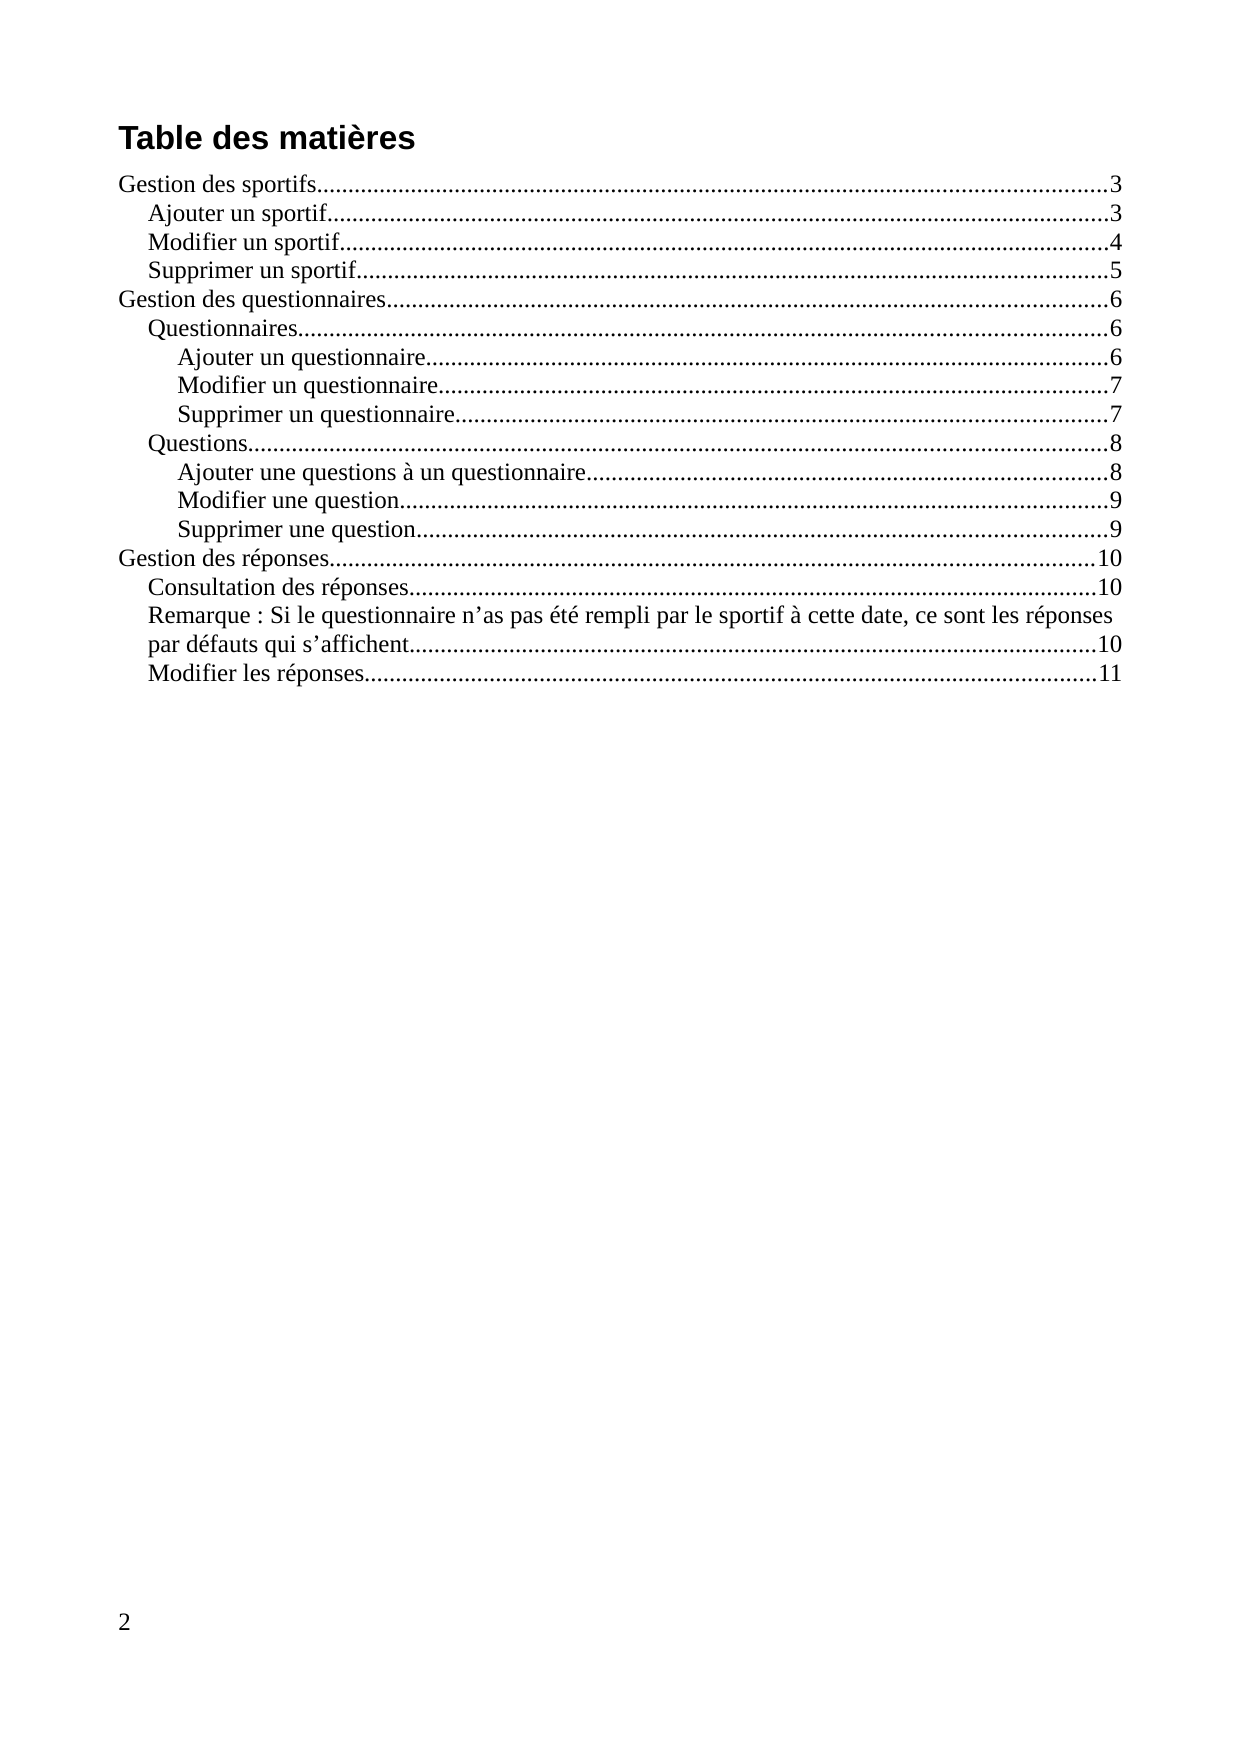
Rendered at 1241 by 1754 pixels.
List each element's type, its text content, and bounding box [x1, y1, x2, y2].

text Supprimer un questionnaire 7 [177, 399, 1122, 428]
text Supprimer une question 9 [177, 514, 1122, 543]
text Modifier un questionnaire 7 [177, 370, 1122, 399]
text Gestion des sportifs 3 [118, 169, 1122, 198]
text Modifier un sportif 4 [148, 227, 1122, 255]
text Ajouter une questions à un questionnaire 8 [177, 457, 1122, 485]
text Ajouter un questionnaire 6 [177, 342, 1122, 370]
text Consultation des réponses 10 [148, 572, 1122, 600]
text Questions 8 [148, 428, 1122, 457]
text Gestion des questionnaires 6 [118, 284, 1122, 313]
text Modifier les réponses 11 [148, 658, 1122, 687]
text Ajouter un sportif 3 [148, 198, 1122, 227]
text Gestion des réponses 10 [118, 543, 1122, 572]
text Modifier une question 9 [177, 485, 1122, 514]
text Remarque : Si le questionnaire n’as pas été rempli par le sportif à cette date, ce sont les réponses par défauts qui s’affichent. 10 [148, 600, 1122, 658]
text Questionnaires 6 [148, 313, 1122, 342]
subtitle Table des matières [118, 118, 1122, 157]
text Supprimer un sportif 5 [148, 255, 1122, 284]
